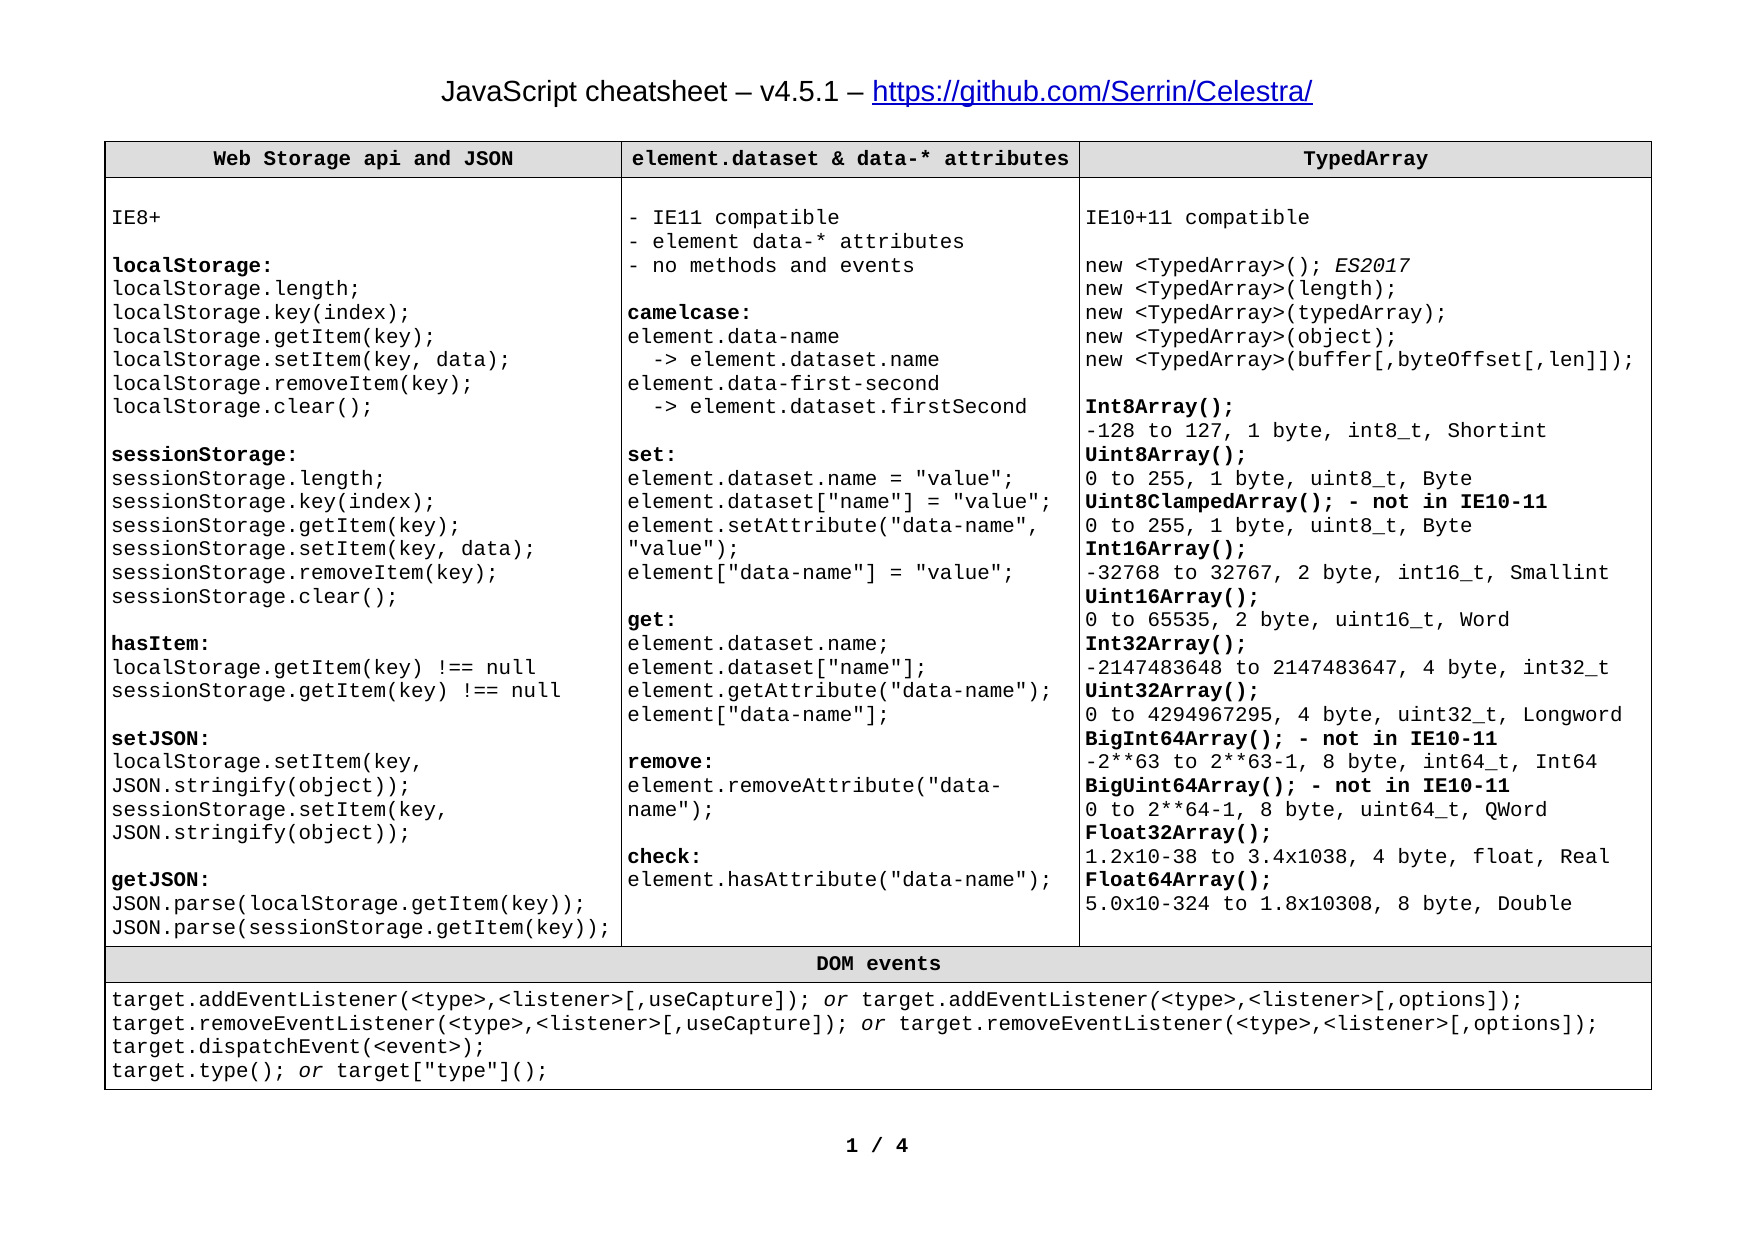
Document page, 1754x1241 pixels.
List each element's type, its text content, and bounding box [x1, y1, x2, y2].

table_cell IE10+11 compatible new <TypedArray>(); ES2017 new <TypedArray>(length); new <TypedArray>(typedArray); new <TypedArray>(object); new <TypedArray>(buffer[,byteOffset[,len]]); Int8Array(); -128 to 127, 1 byte, int8_t, Shortint Uint8Array(); 0 to 255, 1 byte, uint8_t, Byte Uint8ClampedArray(); - not in IE10-11 0 to 255, 1 byte, uint8_t, Byte Int16Array(); -32768 to 32767, 2 byte, int16_t, Smallint Uint16Array(); 0 to 65535, 2 byte, uint16_t, Word Int32Array(); -2147483648 to 2147483647, 4 byte, int32_t Uint32Array(); 0 to 4294967295, 4 byte, uint32_t, Longword BigInt64Array(); - not in IE10-11 -2**63 to 2**63-1, 8 byte, int64_t, Int64 BigUint64Array(); - not in IE10-11 0 to 2**64-1, 8 byte, uint64_t, QWord Float32Array(); 1.2x10-38 to 3.4x1038, 4 byte, float, Real Float64Array(); 5.0x10-324 to 1.8x10308, 8 byte, Double [1080, 178, 1651, 946]
table_cell IE8+ localStorage: localStorage.length; localStorage.key(index); localStorage.getItem(key); localStorage.setItem(key, data); localStorage.removeItem(key); localStorage.clear(); sessionStorage: sessionStorage.length; sessionStorage.key(index); sessionStorage.getItem(key); sessionStorage.setItem(key, data); sessionStorage.removeItem(key); sessionStorage.clear(); hasItem: localStorage.getItem(key) !== null sessionStorage.getItem(key) !== null setJSON: localStorage.setItem(key, JSON.stringify(object)); sessionStorage.setItem(key, JSON.stringify(object)); getJSON: JSON.parse(localStorage.getItem(key)); JSON.parse(sessionStorage.getItem(key)); [106, 178, 621, 946]
table_cell target.addEventListener(<type>,<listener>[,useCapture]); or target.addEventListener(<type>,<listener>[,options]); target.removeEventListener(<type>,<listener>[,useCapture]); or target.removeEventListener(<type>,<listener>[,options]); target.dispatchEvent(<event>); target.type(); or target["type"](); [106, 983, 1651, 1089]
table_cell DOM events [106, 947, 1651, 982]
table_header TypedArray [1080, 142, 1651, 177]
text JavaScript cheatsheet – v4.5.1 – https://github.com/Serrin/Celestra/ [105, 74, 1648, 107]
table_header element.dataset & data-* attributes [622, 142, 1079, 177]
table_header Web Storage api and JSON [106, 142, 621, 177]
table_cell - IE11 compatible - element data-* attributes - no methods and events camelcase: element.data-name -> element.dataset.name element.data-first-second -> element.dataset.firstSecond set: element.dataset.name = "value"; element.dataset["name"] = "value"; element.setAttribute("data-name", "value"); element["data-name"] = "value"; get: element.dataset.name; element.dataset["name"]; element.getAttribute("data-name"); element["data-name"]; remove: element.removeAttribute("data-name"); check: element.hasAttribute("data-name"); [622, 178, 1079, 946]
